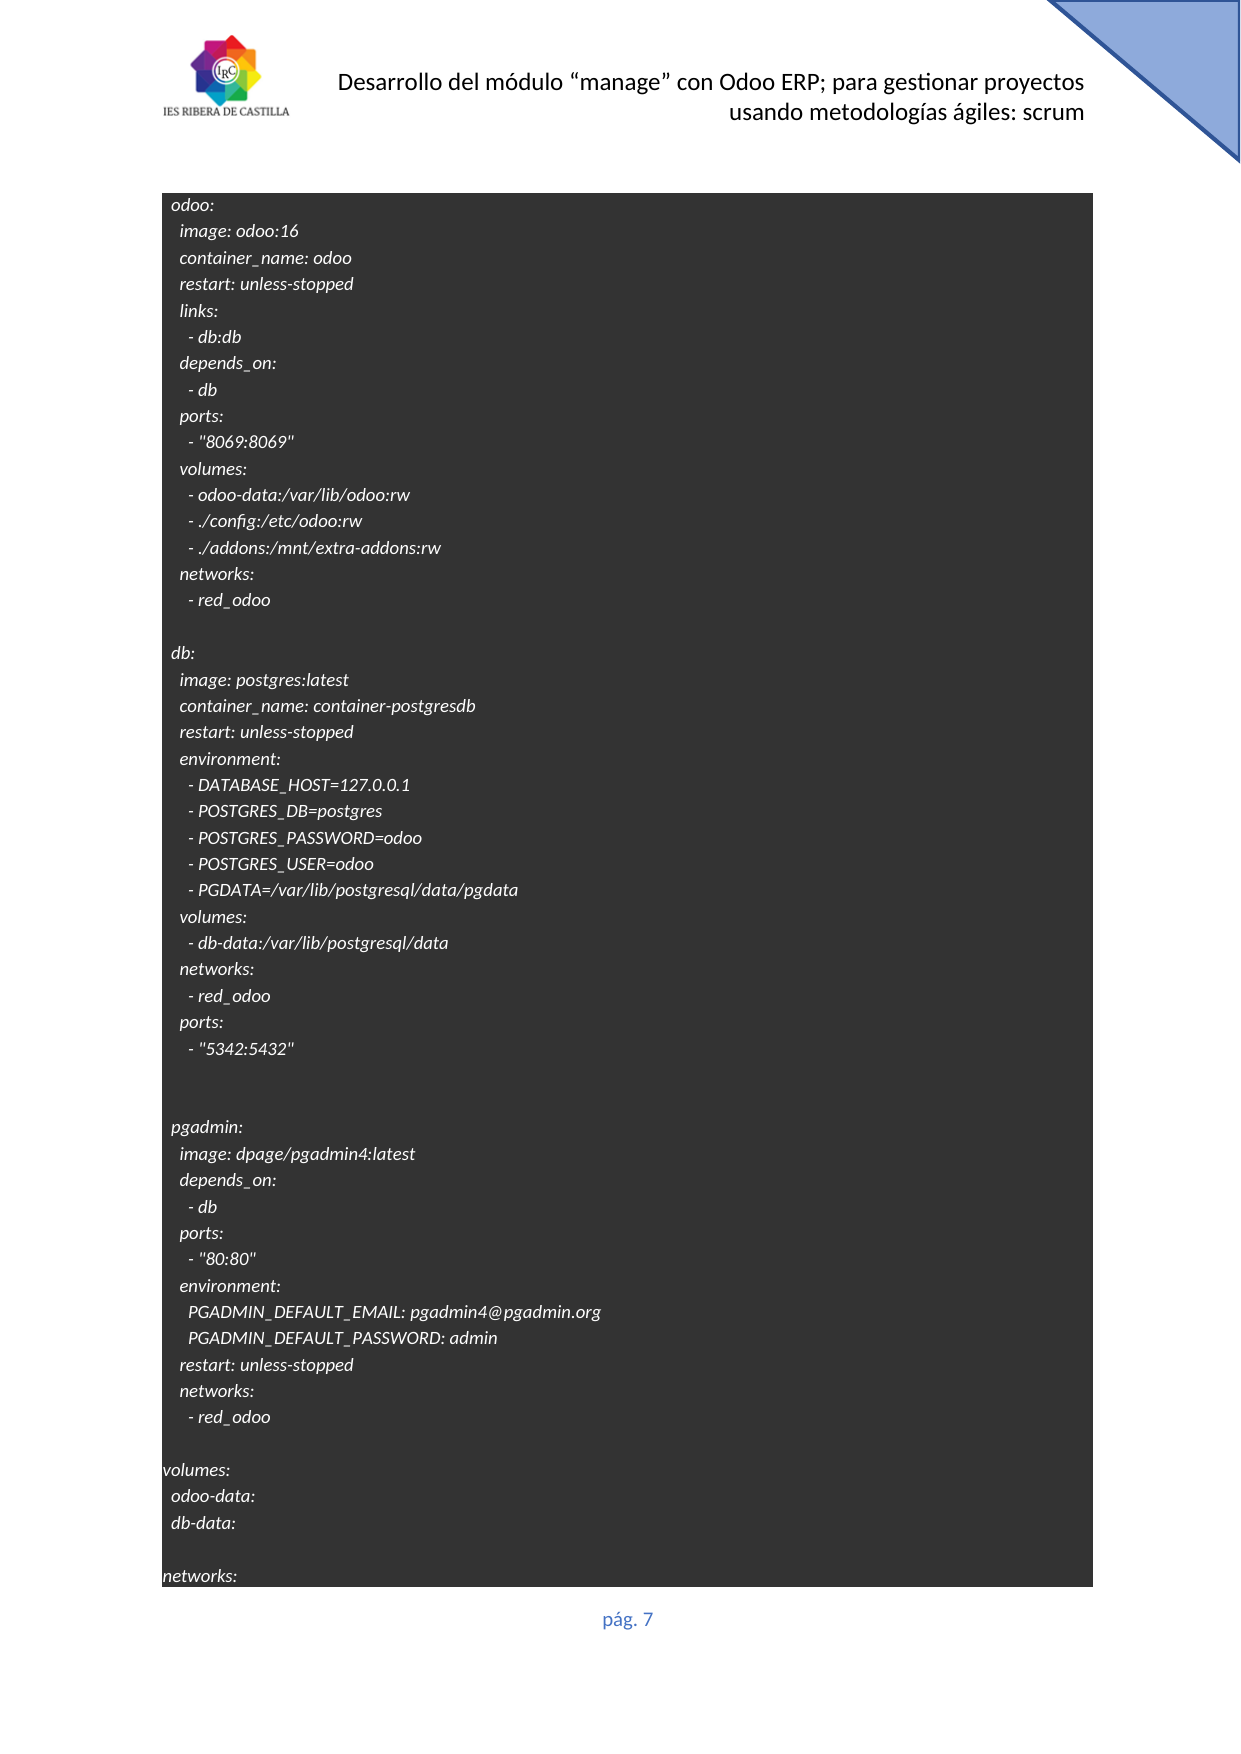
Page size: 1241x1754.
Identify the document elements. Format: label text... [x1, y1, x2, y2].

text networks: [162, 562, 1093, 585]
text environment: [162, 747, 1093, 770]
text - "5342:5432" [162, 1037, 1093, 1059]
text - ./addons:/mnt/extra-addons:rw [162, 536, 1093, 559]
text networks: [162, 1379, 1093, 1402]
text - "80:80" [162, 1247, 1093, 1270]
text - red_odoo [162, 589, 1093, 612]
text PGADMIN_DEFAULT_EMAIL: pgadmin4@pgadmin.org [162, 1300, 1093, 1323]
text ports: [162, 1221, 1093, 1244]
text depends_on: [162, 351, 1093, 374]
text networks: [162, 1564, 1093, 1587]
text volumes: [162, 1458, 1093, 1481]
text - db:db [162, 325, 1093, 348]
text image: odoo:16 [162, 220, 1093, 243]
text image: dpage/pgadmin4:latest [162, 1142, 1093, 1165]
text - odoo-data:/var/lib/odoo:rw [162, 483, 1093, 506]
text - db-data:/var/lib/postgresql/data [162, 931, 1093, 954]
text volumes: [162, 457, 1093, 480]
text - red_odoo [162, 984, 1093, 1007]
text restart: unless-stopped [162, 272, 1093, 295]
text odoo: [162, 193, 1093, 216]
text networks: [162, 958, 1093, 981]
text - POSTGRES_DB=postgres [162, 799, 1093, 822]
picture [162, 29, 293, 121]
text restart: unless-stopped [162, 1353, 1093, 1376]
text db: [162, 641, 1093, 664]
text pgadmin: [162, 1116, 1093, 1139]
text - db [162, 378, 1093, 401]
text - ./config:/etc/odoo:rw [162, 509, 1093, 532]
text - PGDATA=/var/lib/postgresql/data/pgdata [162, 878, 1093, 901]
text - red_odoo [162, 1406, 1093, 1428]
text container_name: container-postgresdb [162, 694, 1093, 717]
text PGADMIN_DEFAULT_PASSWORD: admin [162, 1327, 1093, 1349]
text db-data: [162, 1511, 1093, 1534]
text container_name: odoo [162, 246, 1093, 269]
text depends_on: [162, 1168, 1093, 1191]
text - "8069:8069" [162, 431, 1093, 453]
text - POSTGRES_PASSWORD=odoo [162, 826, 1093, 849]
text ports: [162, 404, 1093, 427]
text volumes: [162, 905, 1093, 928]
text - POSTGRES_USER=odoo [162, 852, 1093, 875]
text environment: [162, 1274, 1093, 1297]
text restart: unless-stopped [162, 720, 1093, 743]
text odoo-data: [162, 1485, 1093, 1508]
text links: [162, 299, 1093, 322]
text - DATABASE_HOST=127.0.0.1 [162, 773, 1093, 796]
text ports: [162, 1010, 1093, 1033]
text image: postgres:latest [162, 668, 1093, 691]
text - db [162, 1195, 1093, 1218]
